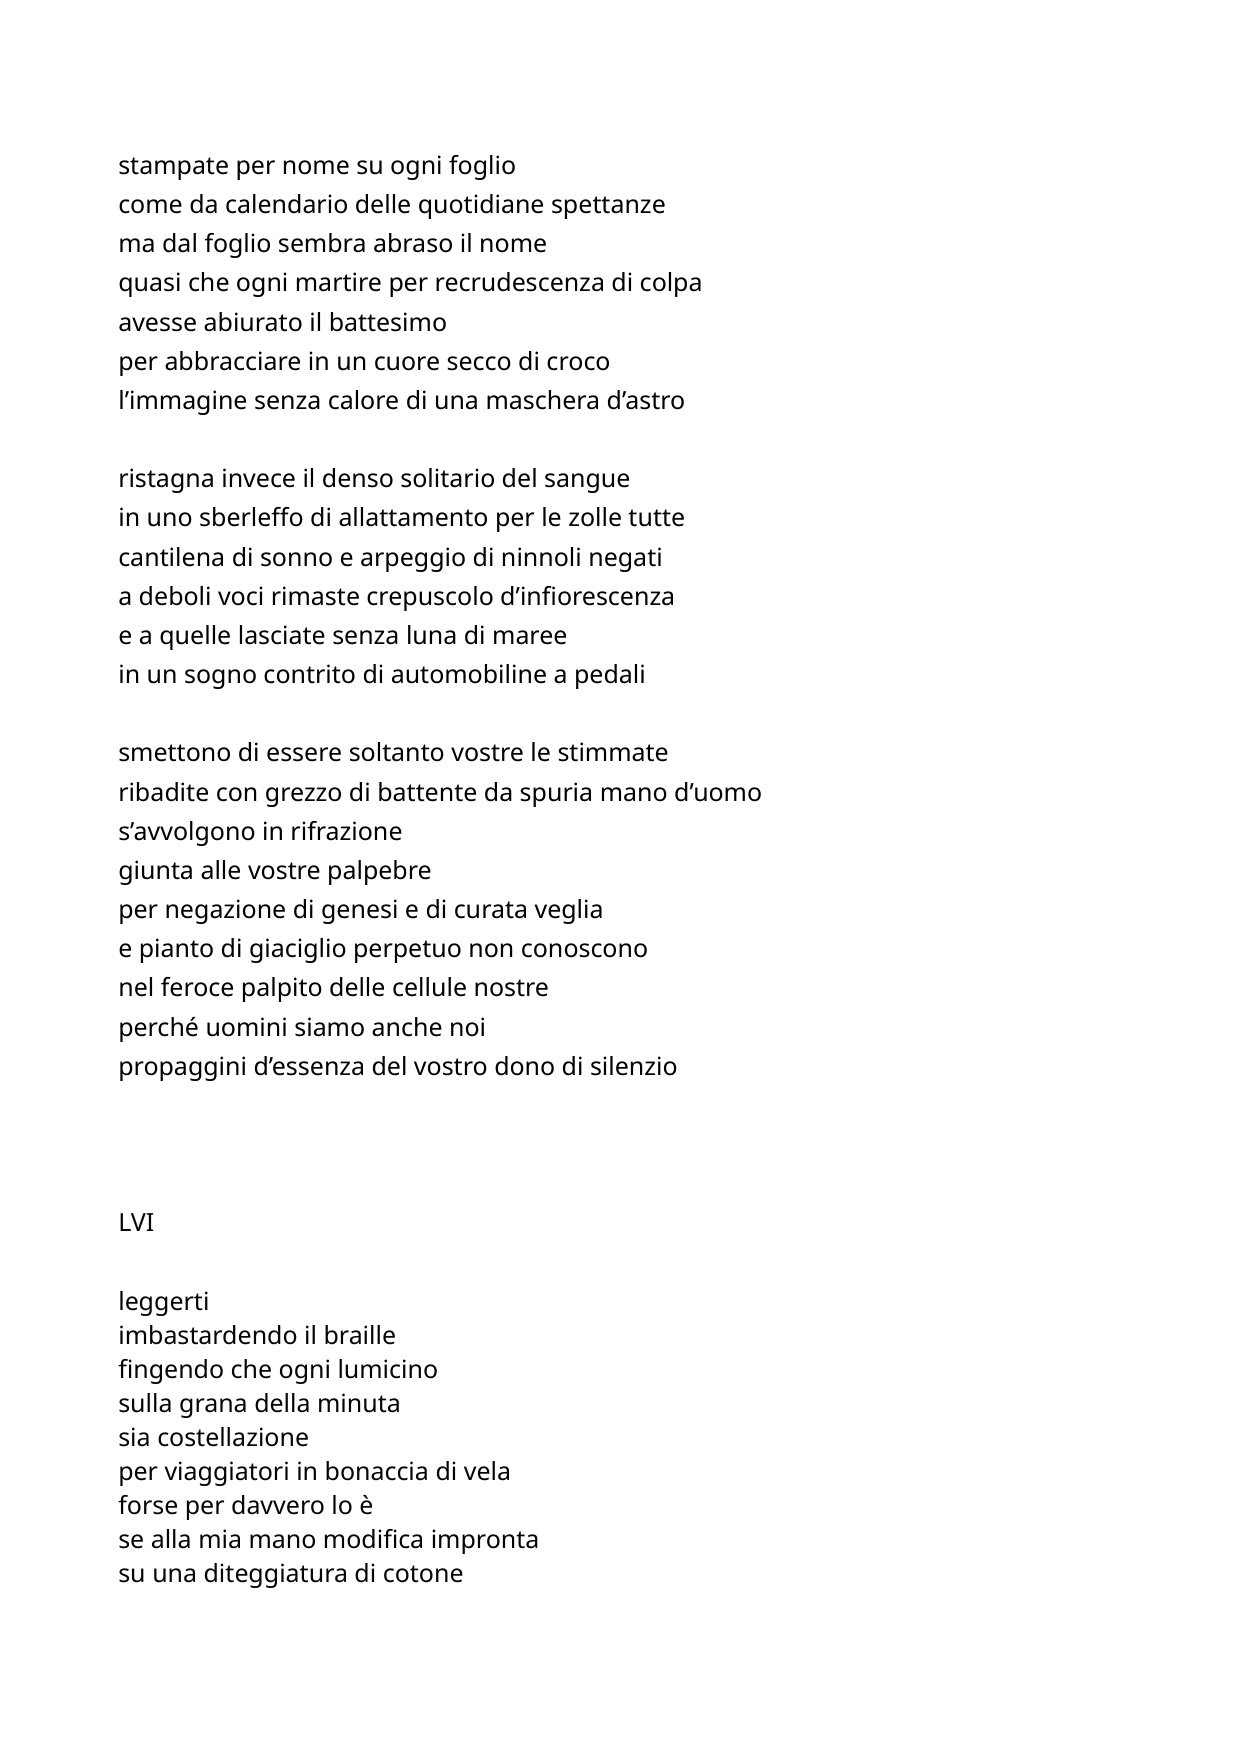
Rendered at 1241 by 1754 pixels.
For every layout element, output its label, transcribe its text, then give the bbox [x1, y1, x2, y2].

text per abbracciare in un cuore secco di croco [118, 343, 1122, 377]
text propaggini d’essenza del vostro dono di silenzio [118, 1048, 1122, 1082]
text cantilena di sonno e arpeggio di ninnoli negati [118, 539, 1122, 573]
text l’immagine senza calore di una maschera d’astro [118, 383, 1122, 417]
text e a quelle lasciate senza luna di maree [118, 618, 1122, 652]
text per viaggiatori in bonaccia di vela [118, 1454, 1122, 1488]
text sulla grana della minuta [118, 1386, 1122, 1420]
text in un sogno contrito di automobiline a pedali [118, 657, 1122, 691]
text perché uomini siamo anche noi [118, 1009, 1122, 1043]
text in uno sberleffo di allattamento per le zolle tutte [118, 500, 1122, 534]
text se alla mia mano modifica impronta [118, 1522, 1122, 1556]
text forse per davvero lo è [118, 1488, 1122, 1522]
text ribadite con grezzo di battente da spuria mano d’uomo [118, 774, 1122, 808]
text come da calendario delle quotidiane spettanze [118, 187, 1122, 221]
text giunta alle vostre palpebre [118, 853, 1122, 887]
text nel feroce palpito delle cellule nostre [118, 970, 1122, 1004]
text su una diteggiatura di cotone [118, 1556, 1122, 1590]
text stampate per nome su ogni foglio [118, 148, 1122, 182]
text s’avvolgono in rifrazione [118, 813, 1122, 847]
text e pianto di giaciglio perpetuo non conoscono [118, 931, 1122, 965]
text ristagna invece il denso solitario del sangue [118, 461, 1122, 495]
text ma dal foglio sembra abraso il nome [118, 226, 1122, 260]
text per negazione di genesi e di curata veglia [118, 892, 1122, 926]
text quasi che ogni martire per recrudescenza di colpa [118, 265, 1122, 299]
text sia costellazione [118, 1420, 1122, 1454]
text LVI [118, 1205, 1122, 1239]
text a deboli voci rimaste crepuscolo d’infiorescenza [118, 578, 1122, 612]
text fingendo che ogni lumicino [118, 1352, 1122, 1386]
text avesse abiurato il battesimo [118, 304, 1122, 338]
text leggerti [118, 1283, 1122, 1317]
text imbastardendo il braille [118, 1317, 1122, 1352]
text smettono di essere soltanto vostre le stimmate [118, 735, 1122, 769]
